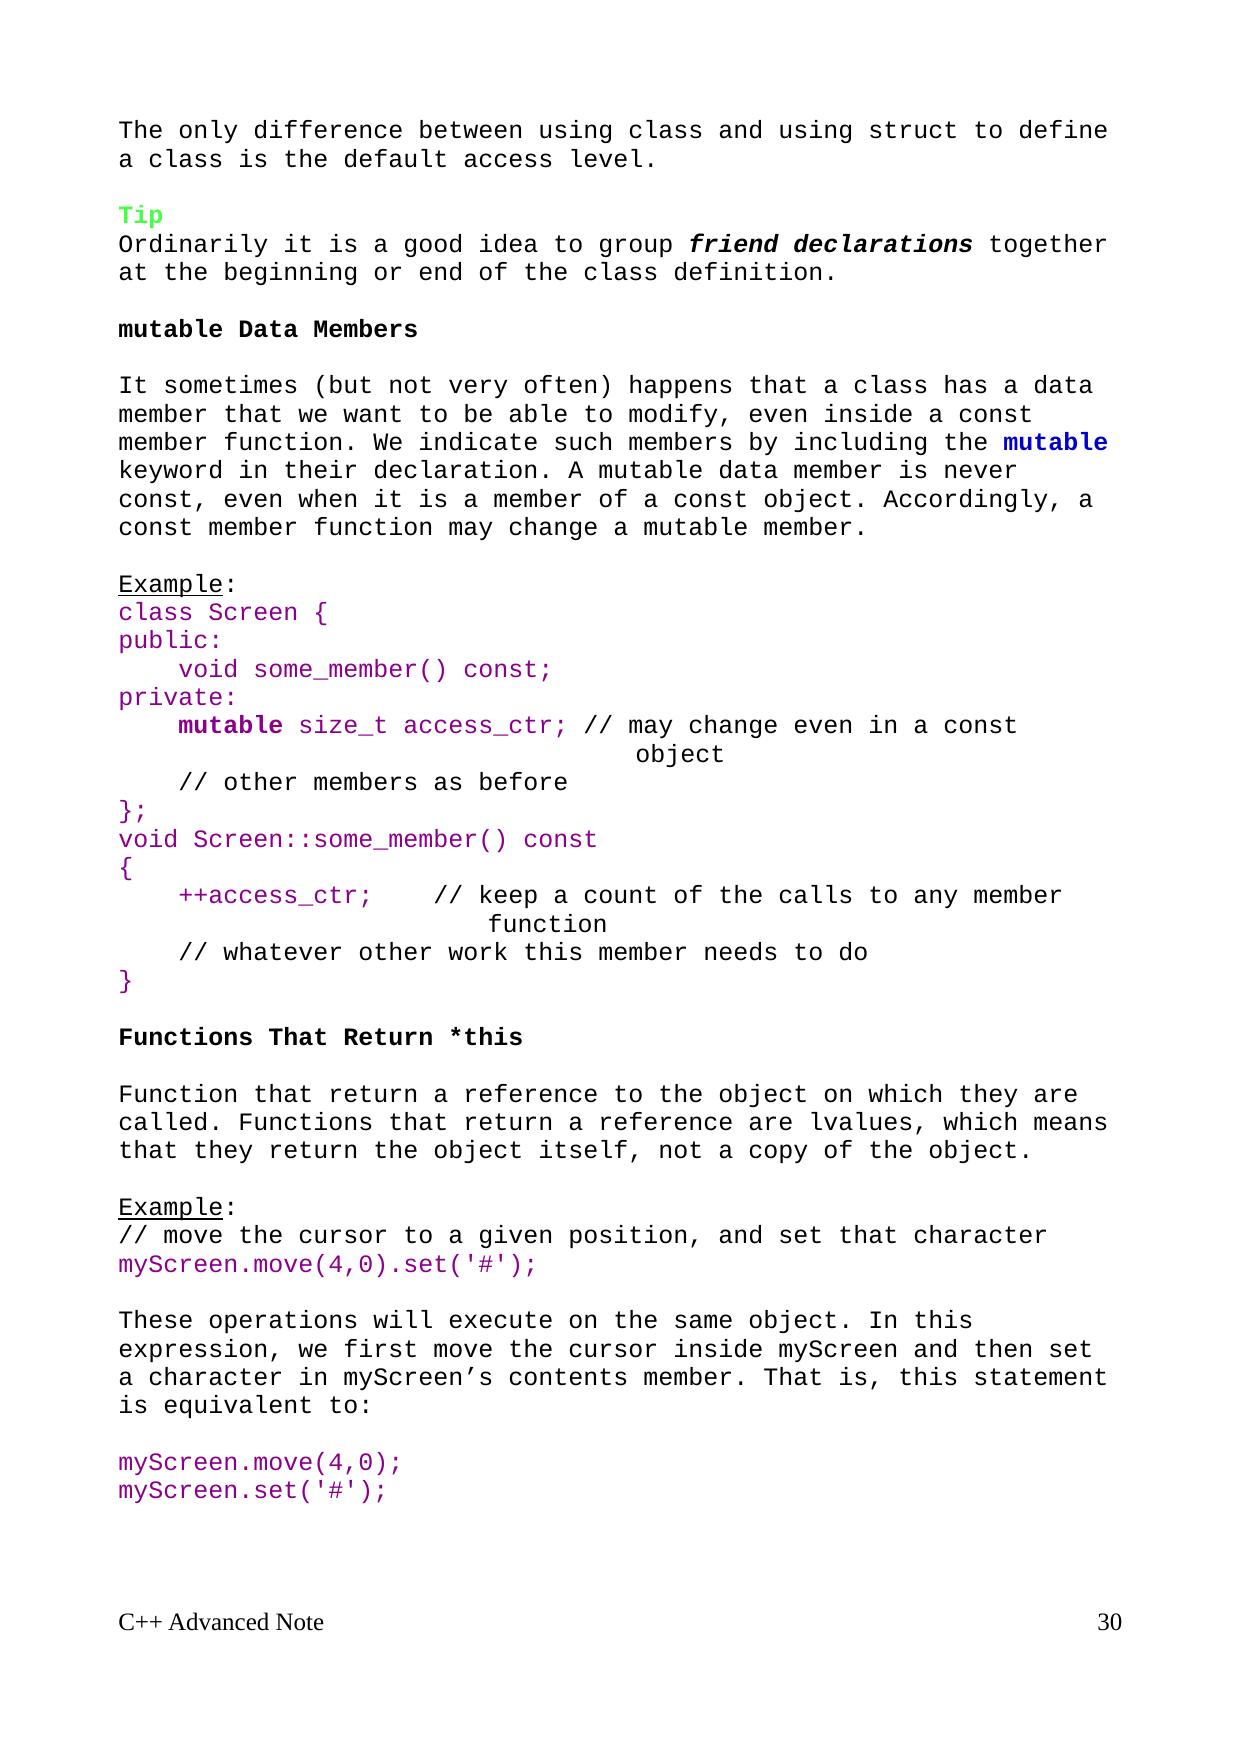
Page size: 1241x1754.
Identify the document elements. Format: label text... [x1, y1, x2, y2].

text Ordinarily it is a good idea to group friend declarations together at the beginning or end of the class definition. [118, 231, 1122, 288]
text // move the cursor to a given position, and set that character [118, 1223, 1122, 1251]
text It sometimes (but not very often) happens that a class has a data member that we want to be able to modify, even inside a const member function. We indicate such members by including the mutable keyword in their declaration. A mutable data member is never const, even when it is a member of a const object. Accordingly, a const member function may change a mutable member. [118, 373, 1122, 543]
text void Screen::some_member() const [118, 826, 1122, 855]
text class Screen { [118, 600, 1122, 628]
text Functions That Return *this [118, 1025, 1122, 1053]
text mutable size_t access_ctr; // may change even in a const object [118, 713, 1122, 770]
text Example: [118, 1195, 1122, 1223]
text private: [118, 685, 1122, 713]
text // whatever other work this member needs to do [118, 940, 1122, 968]
text }; [118, 798, 1122, 826]
text myScreen.set('#'); [118, 1478, 1122, 1506]
text // other members as before [118, 770, 1122, 798]
text } [118, 968, 1122, 996]
text ++access_ctr; // keep a count of the calls to any member function [118, 883, 1122, 940]
text void some_member() const; [118, 656, 1122, 685]
text public: [118, 628, 1122, 656]
text Function that return a reference to the object on which they are called. Functions that return a reference are lvalues, which means that they return the object itself, not a copy of the object. [118, 1081, 1122, 1166]
text myScreen.move(4,0); [118, 1450, 1122, 1478]
text Tip [118, 203, 1122, 231]
text These operations will execute on the same object. In this expression, we first move the cursor inside myScreen and then set a character in myScreen’s contents member. That is, this statement is equivalent to: [118, 1308, 1122, 1421]
text The only difference between using class and using struct to define a class is the default access level. [118, 118, 1122, 175]
text Example: [118, 571, 1122, 600]
text mutable Data Members [118, 316, 1122, 345]
text myScreen.move(4,0).set('#'); [118, 1251, 1122, 1280]
text { [118, 855, 1122, 883]
